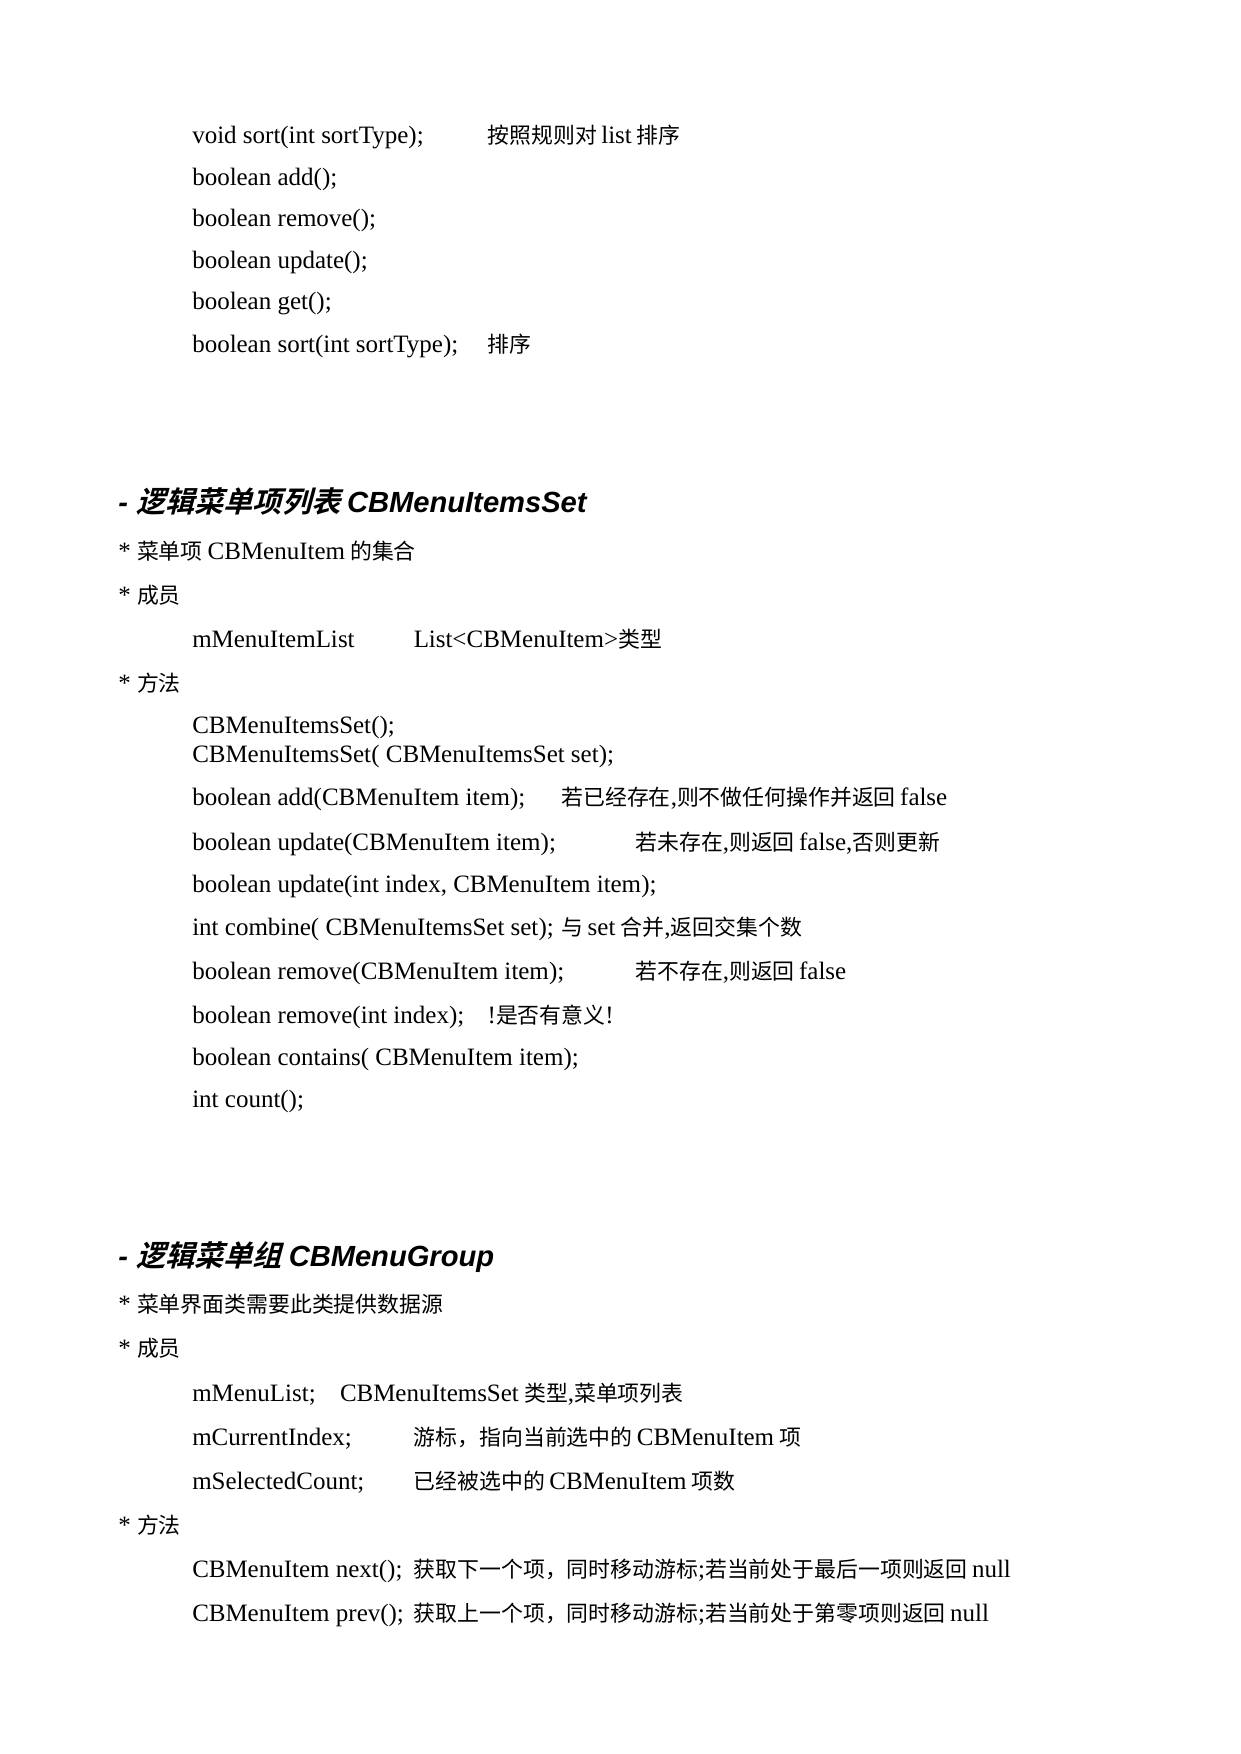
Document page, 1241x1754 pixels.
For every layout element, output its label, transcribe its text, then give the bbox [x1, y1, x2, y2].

text * 菜单项 CBMenuItem的集合 [118, 534, 1122, 565]
text boolean update(CBMenuItem item); 若未存在,则返回false,否则更新 [118, 824, 1122, 856]
text * 成员 [118, 578, 1122, 609]
text int count(); [118, 1084, 1122, 1112]
text boolean remove(CBMenuItem item); 若不存在,则返回false [118, 954, 1122, 986]
text boolean get(); [118, 286, 1122, 315]
text int combine( CBMenuItemsSet set); 与set合并,返回交集个数 [118, 910, 1122, 942]
text CBMenuItemsSet( CBMenuItemsSet set); [118, 739, 1122, 768]
text CBMenuItemsSet(); [118, 710, 1122, 739]
text mSelectedCount; 已经被选中的CBMenuItem项数 [118, 1464, 1122, 1496]
text mCurrentIndex; 游标，指向当前选中的CBMenuItem项 [118, 1420, 1122, 1451]
text boolean remove(int index); !是否有意义! [118, 998, 1122, 1030]
text boolean update(int index, CBMenuItem item); [118, 869, 1122, 897]
text boolean update(); [118, 245, 1122, 273]
subtitle - 逻辑菜单组 CBMenuGroup [118, 1232, 1122, 1275]
text boolean add(); [118, 162, 1122, 191]
text boolean add(CBMenuItem item); 若已经存在,则不做任何操作并返回false [118, 780, 1122, 812]
text * 方法 [118, 1508, 1122, 1540]
text CBMenuItem next(); 获取下一个项，同时移动游标;若当前处于最后一项则返回null [118, 1552, 1122, 1584]
subtitle - 逻辑菜单项列表 CBMenuItemsSet [118, 479, 1122, 521]
text mMenuItemList List<CBMenuItem>类型 [118, 622, 1122, 654]
text CBMenuItem prev(); 获取上一个项，同时移动游标;若当前处于第零项则返回null [118, 1596, 1122, 1628]
text boolean sort(int sortType); 排序 [118, 327, 1122, 359]
text mMenuList; CBMenuItemsSet类型,菜单项列表 [118, 1376, 1122, 1407]
text * 成员 [118, 1331, 1122, 1363]
text void sort(int sortType); 按照规则对list排序 [118, 118, 1122, 150]
text boolean contains( CBMenuItem item); [118, 1042, 1122, 1071]
text * 方法 [118, 666, 1122, 698]
text * 菜单界面类需要此类提供数据源 [118, 1287, 1122, 1319]
text boolean remove(); [118, 203, 1122, 232]
